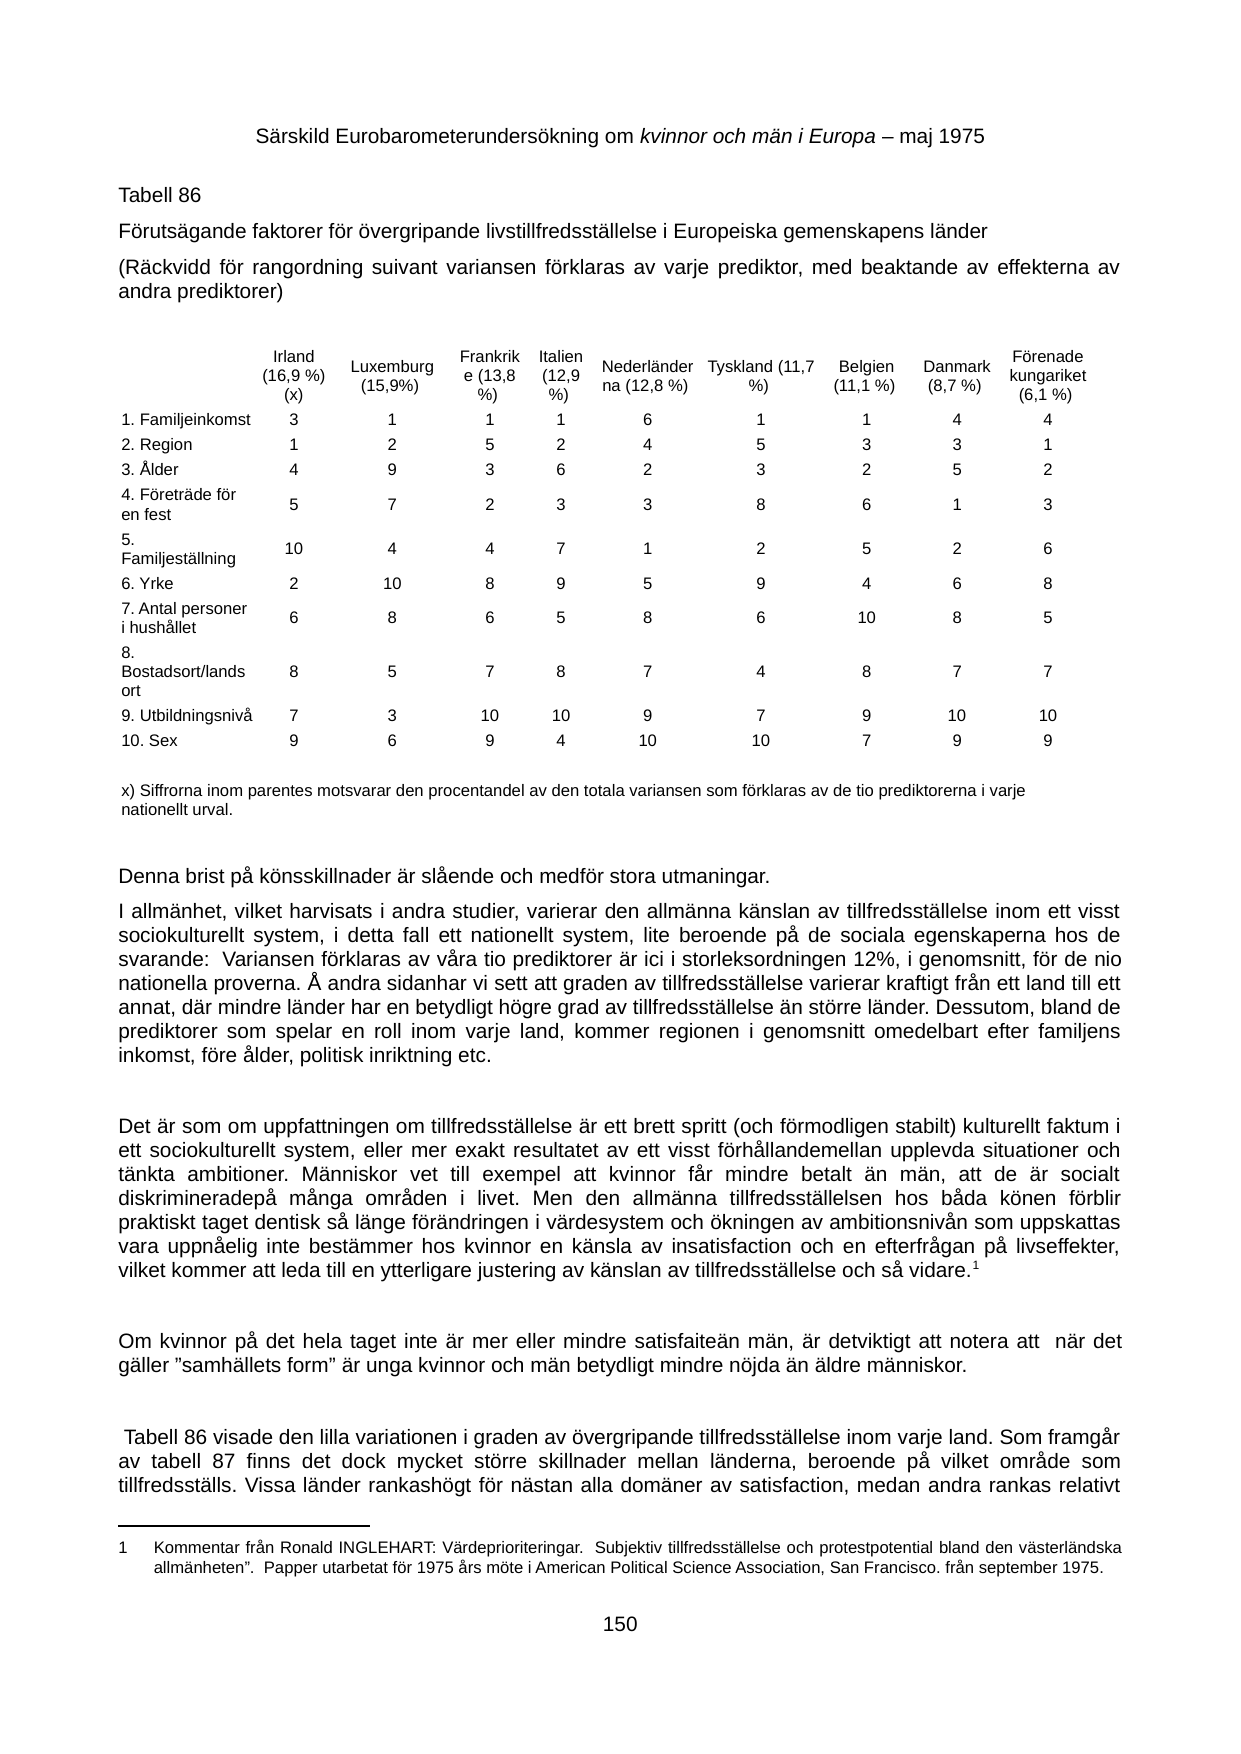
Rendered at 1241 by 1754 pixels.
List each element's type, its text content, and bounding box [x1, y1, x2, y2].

table_cell 10 [331, 571, 453, 596]
table_cell 5 [596, 571, 699, 596]
table_cell [699, 753, 822, 778]
table_cell 5 [699, 432, 822, 457]
table_cell 3 [911, 432, 1003, 457]
table_cell 8 [1003, 571, 1093, 596]
table_cell 8. Bostadsort/landsort [118, 640, 257, 703]
table_cell 4 [911, 407, 1003, 432]
text Tabell 86 [118, 183, 1122, 207]
table_cell 4 [331, 526, 453, 571]
text Kommentar från Ronald INGLEHART: Värdeprioriteringar. Subjektiv tillfredsställelse och protestpotential bland den västerländska allmänheten”. Papper utarbetat för 1975 års möte i American Political Science Association, San Francisco. från september 1975. [118, 1538, 1122, 1577]
table_cell [822, 753, 911, 778]
table_cell 8 [911, 596, 1003, 640]
table_cell 8 [454, 571, 526, 596]
table_header Förenade kungariket (6,1 %) [1003, 344, 1093, 407]
table_header Nederländerna (12,8 %) [596, 344, 699, 407]
table_cell 7 [331, 482, 453, 526]
table_cell 8 [526, 640, 596, 703]
table_header Belgien (11,1 %) [822, 344, 911, 407]
table_cell 7 [454, 640, 526, 703]
table_cell 7 [257, 703, 331, 728]
table_cell 1 [699, 407, 822, 432]
table_header Frankrike (13,8 %) [454, 344, 526, 407]
table_cell 5 [822, 526, 911, 571]
table_cell 1 [454, 407, 526, 432]
table_cell 5 [526, 596, 596, 640]
table_cell 10. Sex [118, 728, 257, 753]
table_cell 6 [257, 596, 331, 640]
table_cell 6 [822, 482, 911, 526]
table_cell 5 [1003, 596, 1093, 640]
table_cell 2 [331, 432, 453, 457]
table_cell 9 [257, 728, 331, 753]
table_cell 6 [526, 457, 596, 482]
table_cell 10 [526, 703, 596, 728]
text Det är som om uppfattningen om tillfredsställelse är ett brett spritt (och förmodligen stabilt) kulturellt faktum i ett sociokulturellt system, eller mer exakt resultatet av ett visst förhållandemellan upplevda situationer och tänkta ambitioner. Människor vet till exempel att kvinnor får mindre betalt än män, att de är socialt diskrimineradepå många områden i livet. Men den allmänna tillfredsställelsen hos båda könen förblir praktiskt taget dentisk så länge förändringen i värdesystem och ökningen av ambitionsnivån som uppskattas vara uppnåelig inte bestämmer hos kvinnor en känsla av insatisfaction och en efterfrågan på livseffekter, vilket kommer att leda till en ytterligare justering av känslan av tillfredsställelse och så vidare. [118, 1114, 1122, 1282]
table_cell x) Siffrorna inom parentes motsvarar den procentandel av den totala variansen som förklaras av de tio prediktorerna i varje nationellt urval. [118, 778, 1093, 822]
table_cell 4. Företräde för en fest [118, 482, 257, 526]
table_cell 5 [454, 432, 526, 457]
table_cell 1 [822, 407, 911, 432]
table_cell 8 [596, 596, 699, 640]
table_header Irland (16,9 %) (x) [257, 344, 331, 407]
table_cell 1 [596, 526, 699, 571]
table_cell [118, 753, 257, 778]
text (Räckvidd för rangordning suivant variansen förklaras av varje prediktor, med beaktande av effekterna av andra prediktorer) [118, 254, 1122, 302]
table_cell 4 [699, 640, 822, 703]
table_cell 2 [1003, 457, 1093, 482]
table_cell 10 [1003, 703, 1093, 728]
table_cell 4 [822, 571, 911, 596]
table_cell 4 [257, 457, 331, 482]
table_cell 1 [1003, 432, 1093, 457]
table_cell [596, 753, 699, 778]
table_cell 3 [454, 457, 526, 482]
table_cell 10 [454, 703, 526, 728]
table_cell 6. Yrke [118, 571, 257, 596]
table_header Danmark (8,7 %) [911, 344, 1003, 407]
table_cell 2 [822, 457, 911, 482]
table_header [118, 344, 257, 407]
table_cell 2 [911, 526, 1003, 571]
table_header Luxemburg (15,9%) [331, 344, 453, 407]
table_cell [911, 753, 1003, 778]
table_cell 10 [911, 703, 1003, 728]
table_cell 2 [699, 526, 822, 571]
table_cell 9 [331, 457, 453, 482]
table_cell 6 [699, 596, 822, 640]
table_cell 3 [596, 482, 699, 526]
table_cell 1. Familjeinkomst [118, 407, 257, 432]
table_cell 2 [526, 432, 596, 457]
text Om kvinnor på det hela taget inte är mer eller mindre satisfaiteän män, är detviktigt att notera att när det gäller ”samhällets form” är unga kvinnor och män betydligt mindre nöjda än äldre människor. [118, 1329, 1122, 1377]
table_cell 3 [1003, 482, 1093, 526]
table_cell 4 [526, 728, 596, 753]
table_cell 6 [454, 596, 526, 640]
table_cell 9 [526, 571, 596, 596]
table_cell [257, 753, 331, 778]
table_cell 1 [331, 407, 453, 432]
table_cell 5 [911, 457, 1003, 482]
table_cell 3. Ålder [118, 457, 257, 482]
table_cell 7 [596, 640, 699, 703]
table_cell 5. Familjeställning [118, 526, 257, 571]
table_cell 3 [526, 482, 596, 526]
table_cell [526, 753, 596, 778]
table_cell 7 [699, 703, 822, 728]
table_cell 2 [257, 571, 331, 596]
table_cell 8 [822, 640, 911, 703]
table_cell 3 [331, 703, 453, 728]
table_header Tyskland (11,7 %) [699, 344, 822, 407]
table_cell 6 [331, 728, 453, 753]
table_cell 7 [526, 526, 596, 571]
table_cell 5 [331, 640, 453, 703]
table_cell 9 [911, 728, 1003, 753]
table_cell 7 [911, 640, 1003, 703]
table_cell [331, 753, 453, 778]
table_cell 9 [1003, 728, 1093, 753]
table_cell 3 [822, 432, 911, 457]
table_cell 2 [454, 482, 526, 526]
table_cell 4 [1003, 407, 1093, 432]
table_cell 10 [596, 728, 699, 753]
table_cell 10 [699, 728, 822, 753]
table_cell 6 [1003, 526, 1093, 571]
table_cell 6 [911, 571, 1003, 596]
table_cell 3 [699, 457, 822, 482]
table_header Italien (12,9 %) [526, 344, 596, 407]
table_cell 2. Region [118, 432, 257, 457]
table_cell [1003, 753, 1093, 778]
text Förutsägande faktorer för övergripande livstillfredsställelse i Europeiska gemenskapens länder [118, 219, 1122, 243]
table_cell 9 [596, 703, 699, 728]
text Tabell 86 visade den lilla variationen i graden av övergripande tillfredsställelse inom varje land. Som framgår av tabell 87 finns det dock mycket större skillnader mellan länderna, beroende på vilket område som tillfredsställs. Vissa länder rankashögt för nästan alla domäner av satisfaction, medan andra rankas relativt [118, 1424, 1122, 1496]
table_cell 3 [257, 407, 331, 432]
table_cell 8 [699, 482, 822, 526]
table_cell 9 [454, 728, 526, 753]
table_cell 1 [911, 482, 1003, 526]
table_cell 9 [822, 703, 911, 728]
table_cell 2 [596, 457, 699, 482]
table_cell [454, 753, 526, 778]
table_cell 9. Utbildningsnivå [118, 703, 257, 728]
text I allmänhet, vilket harvisats i andra studier, varierar den allmänna känslan av tillfredsställelse inom ett visst sociokulturellt system, i detta fall ett nationellt system, lite beroende på de sociala egenskaperna hos de svarande: Variansen förklaras av våra tio prediktorer är ici i storleksordningen 12%, i genomsnitt, för de nio nationella proverna. Å andra sidanhar vi sett att graden av tillfredsställelse varierar kraftigt från ett land till ett annat, där mindre länder har en betydligt högre grad av tillfredsställelse än större länder. Dessutom, bland de prediktorer som spelar en roll inom varje land, kommer regionen i genomsnitt omedelbart efter familjens inkomst, före ålder, politisk inriktning etc. [118, 899, 1122, 1067]
table_cell 6 [596, 407, 699, 432]
table_cell 10 [257, 526, 331, 571]
table_cell 7 [822, 728, 911, 753]
table_cell 1 [526, 407, 596, 432]
table_cell 8 [257, 640, 331, 703]
table_cell 4 [596, 432, 699, 457]
table_cell 4 [454, 526, 526, 571]
table_cell 1 [257, 432, 331, 457]
table_cell 10 [822, 596, 911, 640]
text Denna brist på könsskillnader är slående och medför stora utmaningar. [118, 864, 1122, 888]
table_cell 8 [331, 596, 453, 640]
table_cell 7 [1003, 640, 1093, 703]
table_cell 7. Antal personer i hushållet [118, 596, 257, 640]
table_cell 9 [699, 571, 822, 596]
table_cell 5 [257, 482, 331, 526]
